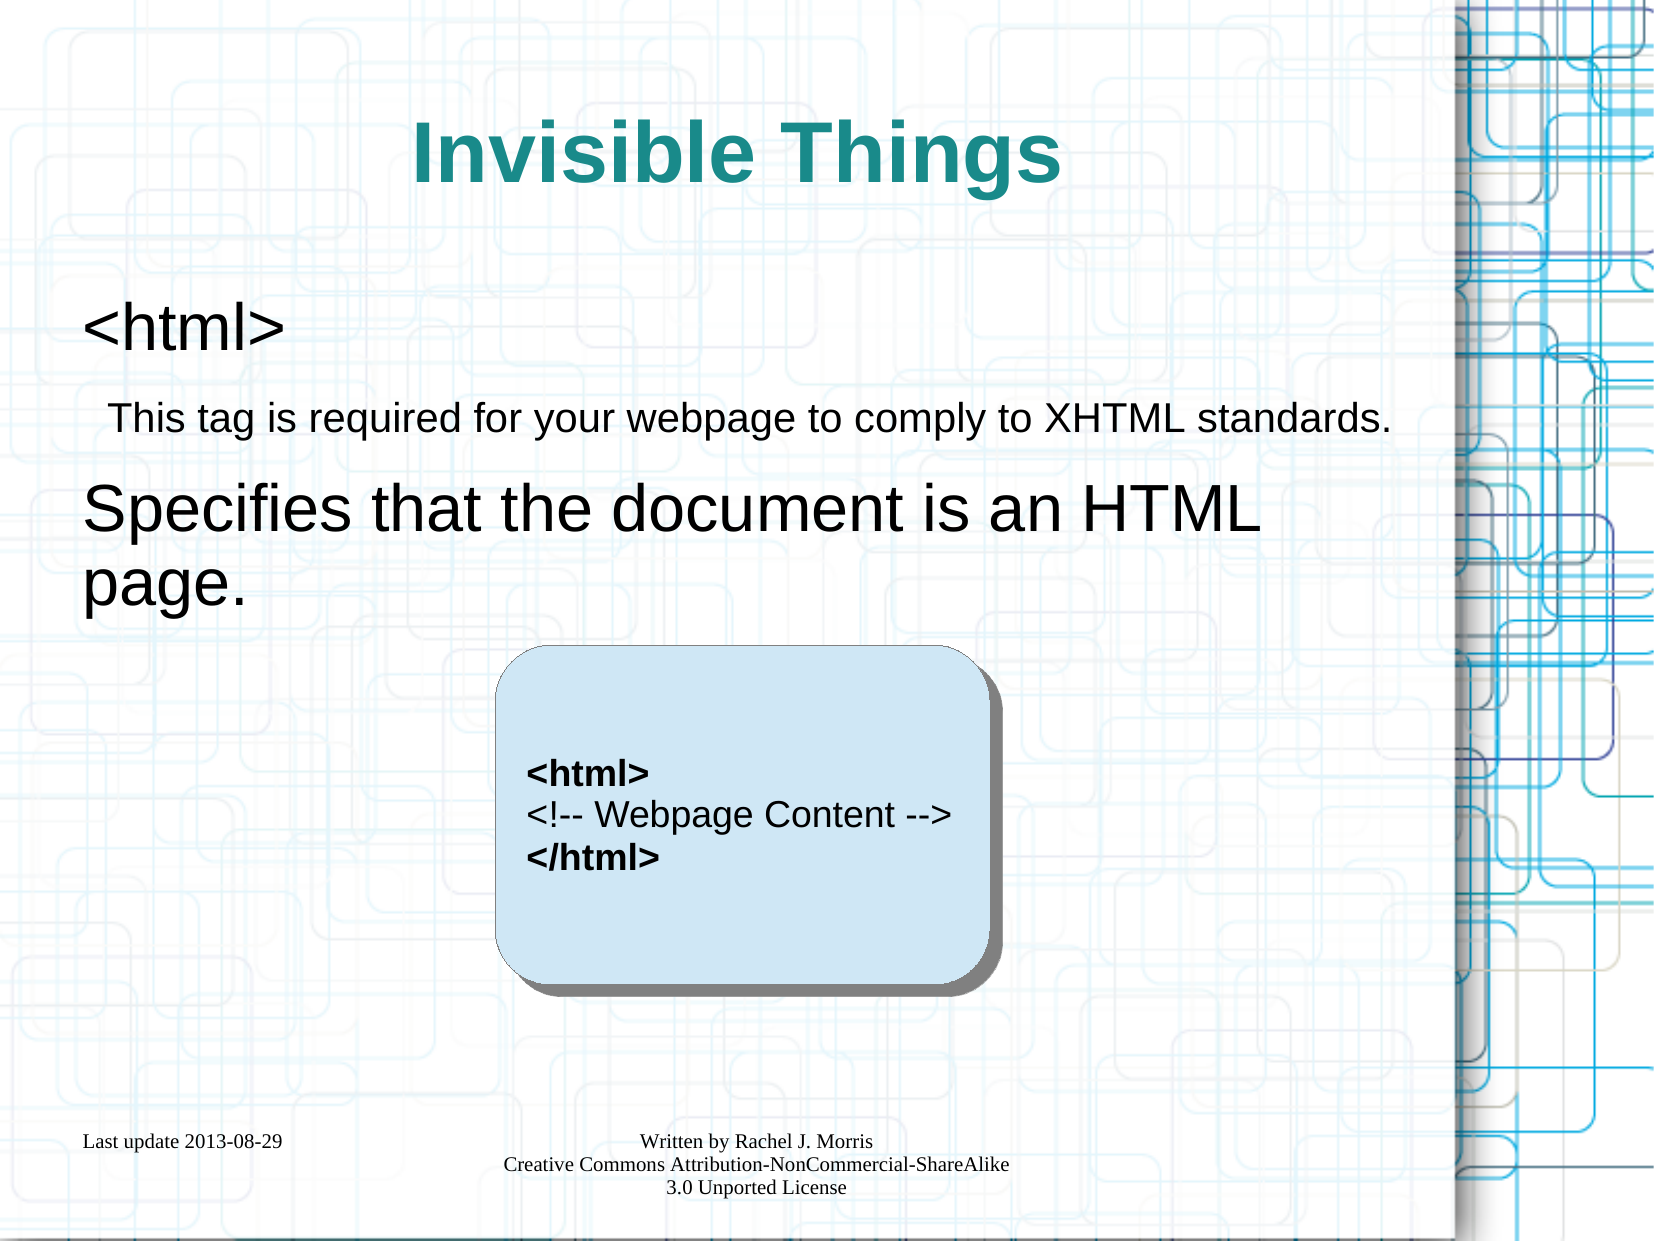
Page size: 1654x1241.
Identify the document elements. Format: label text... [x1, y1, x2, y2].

title Invisible Things [59, 49, 1418, 257]
picture [0, 0, 1654, 1241]
text_box <html> <!-- Webpage Content --> </html> [495, 645, 991, 985]
list <html> This tag is required for your webpage to comply to XHTML standards. Specifies that the document is an HTML page. [82, 290, 1418, 621]
